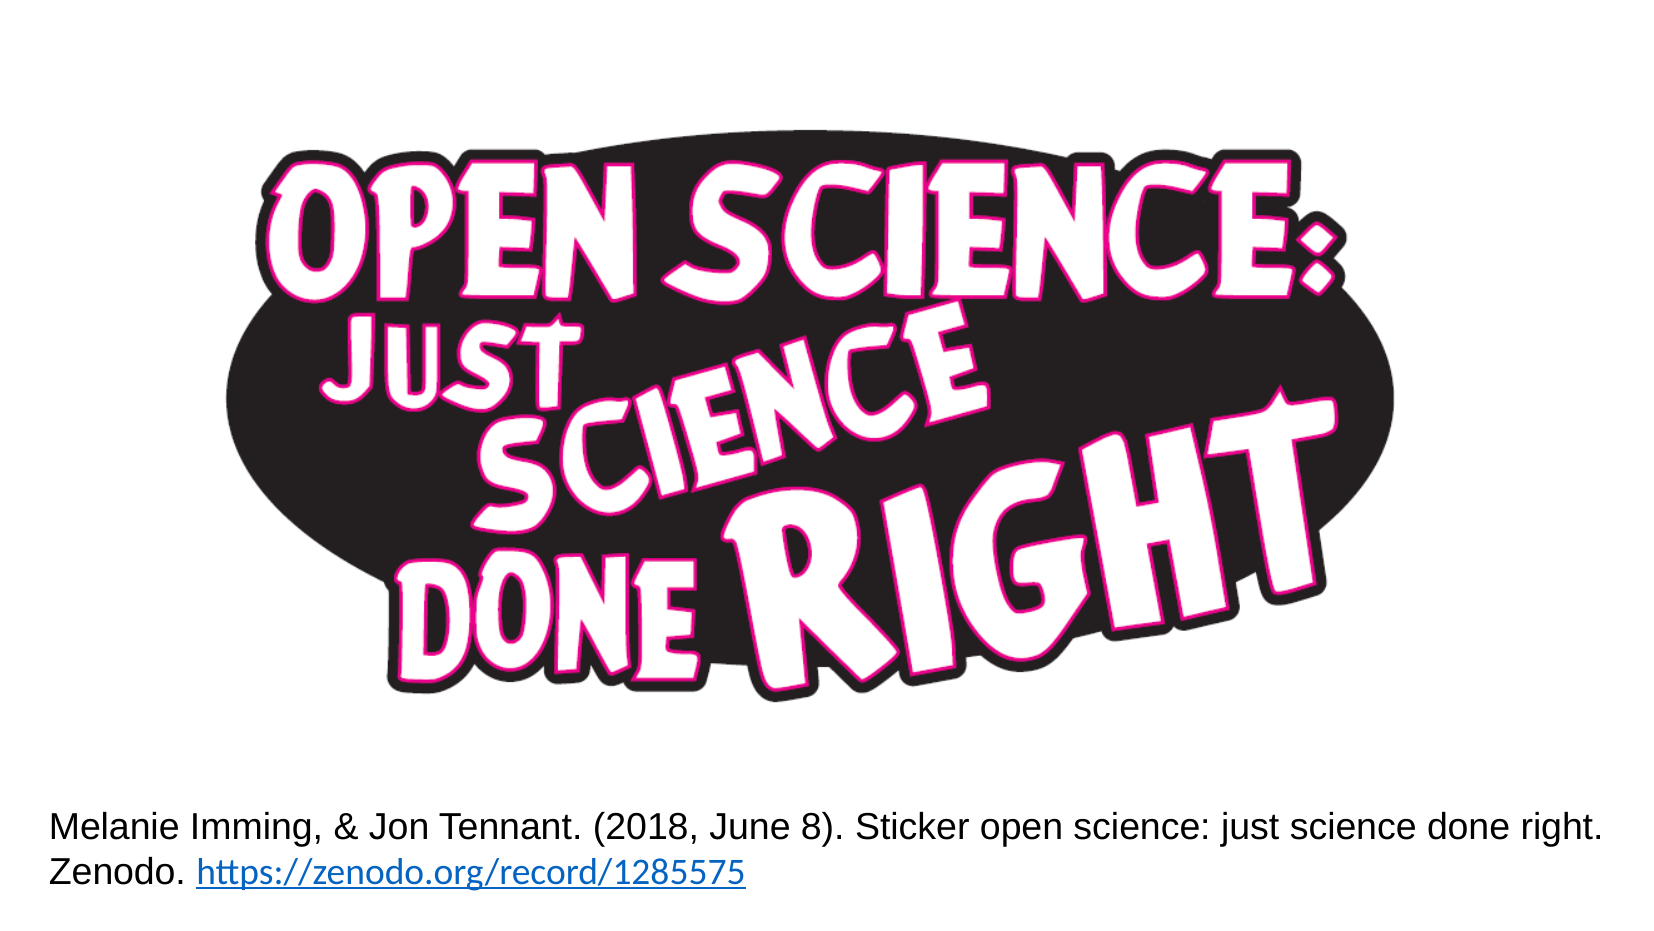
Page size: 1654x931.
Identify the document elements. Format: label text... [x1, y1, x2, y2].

text_box Melanie Imming, & Jon Tennant. (2018, June 8). Sticker open science: just science done right. Zenodo. https://zenodo.org/record/1285575 [33, 794, 1620, 894]
picture [204, 50, 1420, 736]
title The end [82, 37, 1571, 193]
